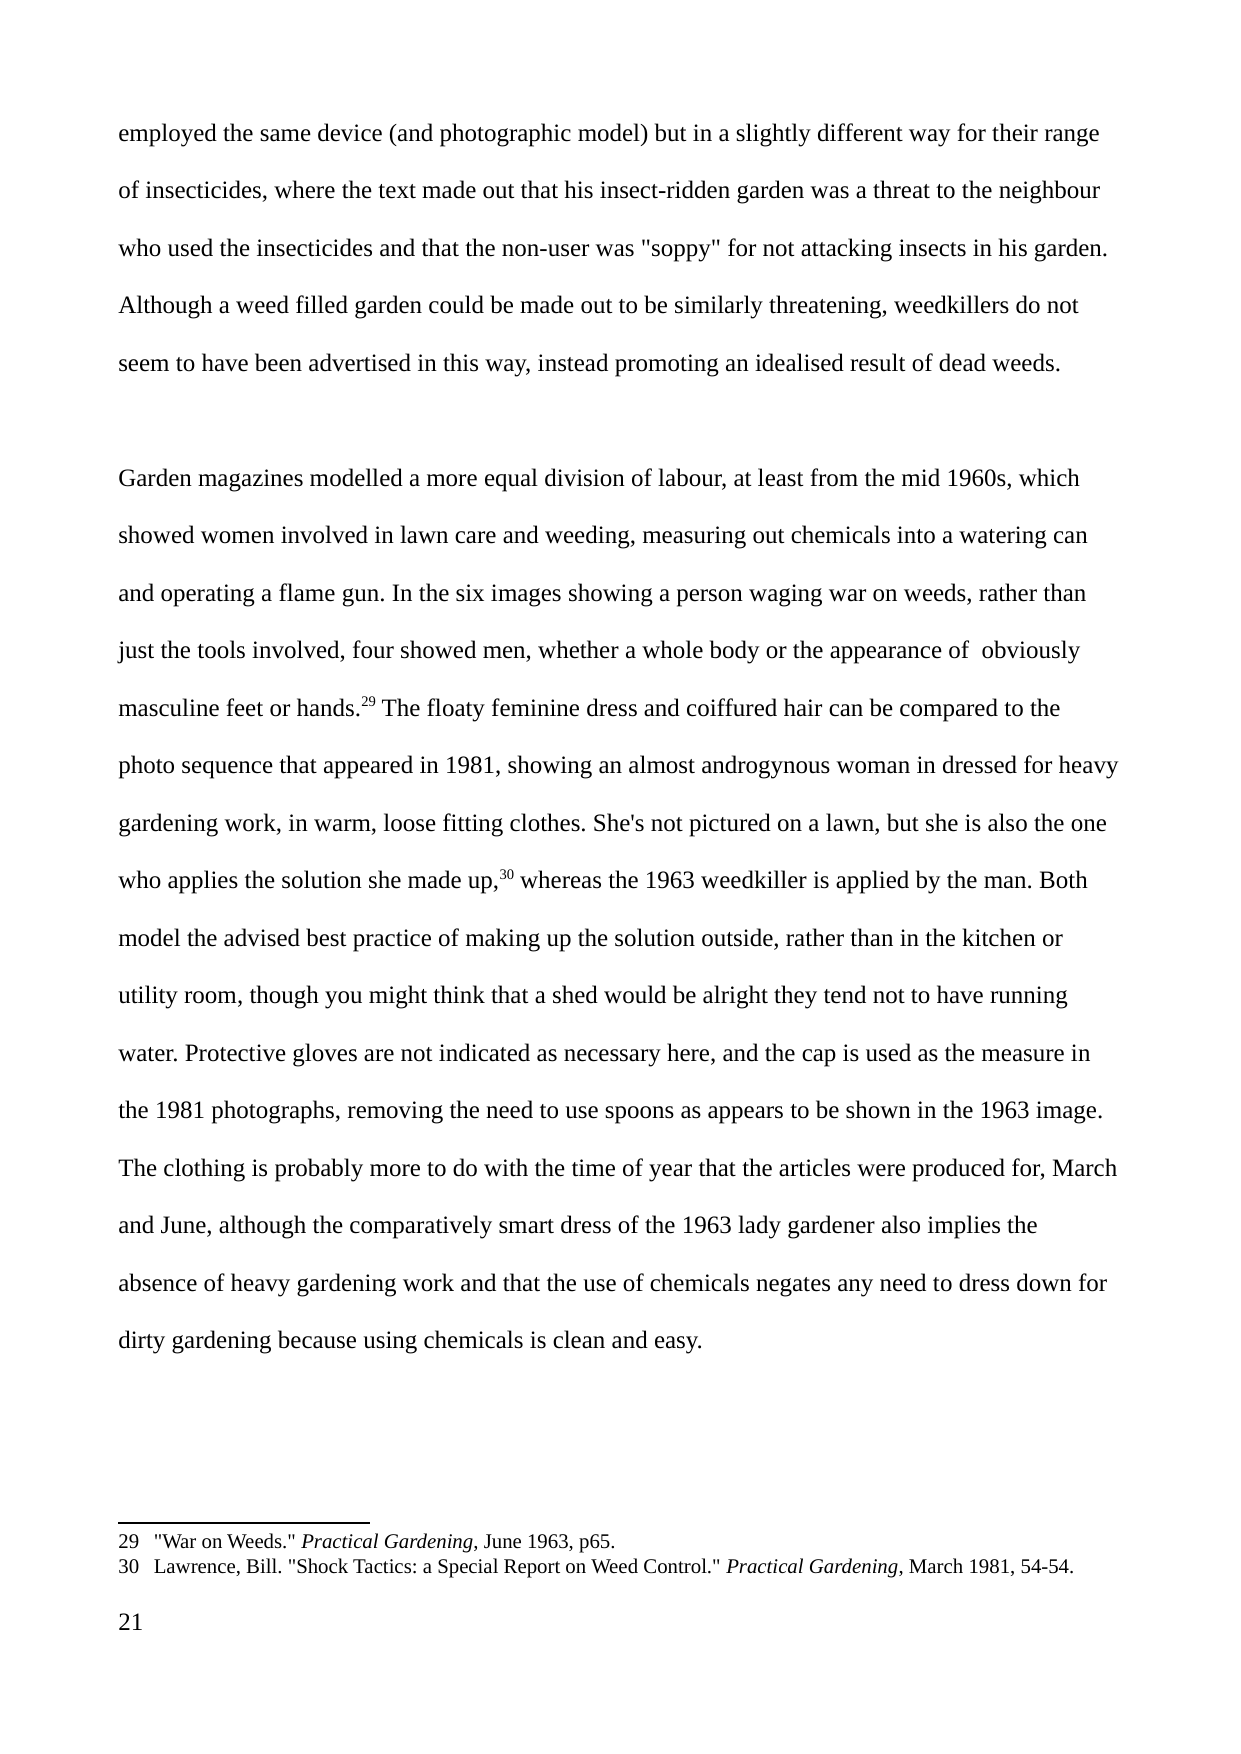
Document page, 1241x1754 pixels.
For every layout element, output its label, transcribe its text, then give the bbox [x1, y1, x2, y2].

text employed the same device (and photographic model) but in a slightly different way for their range of insecticides, where the text made out that his insect-ridden garden was a threat to the neighbour who used the insecticides and that the non-user was "soppy" for not attacking insects in his garden. Although a weed filled garden could be made out to be similarly threatening, weedkillers do not seem to have been advertised in this way, instead promoting an idealised result of dead weeds. [118, 118, 1122, 377]
text Garden magazines modelled a more equal division of labour, at least from the mid 1960s, which showed women involved in lawn care and weeding, measuring out chemicals into a watering can and operating a flame gun. In the six images showing a person waging war on weeds, rather than just the tools involved, four showed men, whether a whole body or the appearance of obviously masculine feet or hands. The floaty feminine dress and coiffured hair can be compared to the photo sequence that appeared in 1981, showing an almost androgynous woman in dressed for heavy gardening work, in warm, loose fitting clothes. She's not pictured on a lawn, but she is also the one who applies the solution she made up, whereas the 1963 weedkiller is applied by the man. Both model the advised best practice of making up the solution outside, rather than in the kitchen or utility room, though you might think that a shed would be alright they tend not to have running water. Protective gloves are not indicated as necessary here, and the cap is used as the measure in the 1981 photographs, removing the need to use spoons as appears to be shown in the 1963 image. The clothing is probably more to do with the time of year that the articles were produced for, March and June, although the comparatively smart dress of the 1963 lady gardener also implies the absence of heavy gardening work and that the use of chemicals negates any need to dress down for dirty gardening because using chemicals is clean and easy. [118, 463, 1122, 1354]
text "War on Weeds." Practical Gardening, June 1963, p65. [118, 1529, 1122, 1553]
text Lawrence, Bill. "Shock Tactics: a Special Report on Weed Control." Practical Gardening, March 1981, 54-54. [118, 1553, 1122, 1578]
